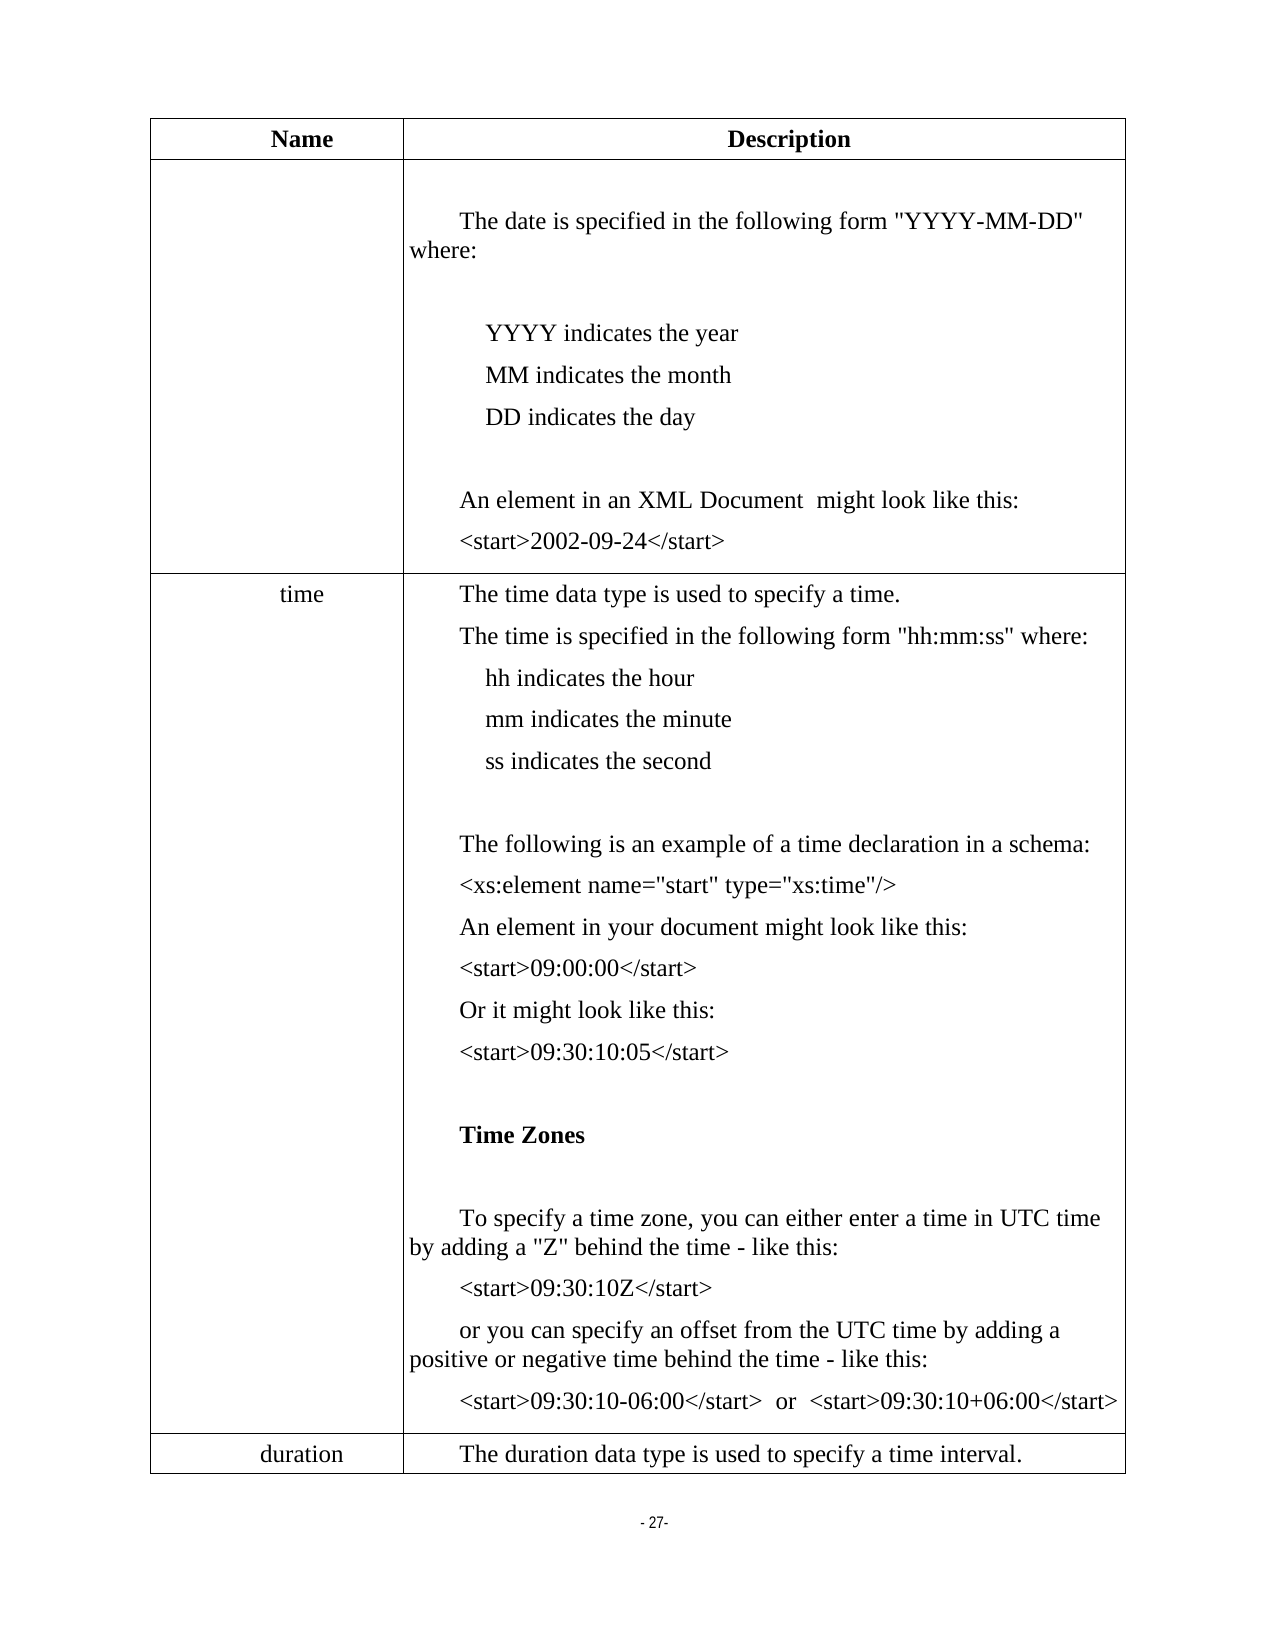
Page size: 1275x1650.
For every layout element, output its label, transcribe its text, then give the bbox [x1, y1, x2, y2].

table_cell duration [151, 1434, 403, 1473]
table_cell The duration data type is used to specify a time interval. [404, 1434, 1125, 1473]
table_cell [151, 160, 403, 573]
table_cell The date is specified in the following form "YYYY-MM-DD" where: YYYY indicates the year MM indicates the month DD indicates the day An element in an XML Document might look like this: <start>2002-09-24</start> [404, 160, 1125, 573]
table_header Description [404, 119, 1125, 159]
table_header Name [151, 119, 403, 159]
table_cell The time data type is used to specify a time. The time is specified in the following form "hh:mm:ss" where: hh indicates the hour mm indicates the minute ss indicates the second The following is an example of a time declaration in a schema: <xs:element name="start" type="xs:time"/> An element in your document might look like this: <start>09:00:00</start> Or it might look like this: <start>09:30:10:05</start> Time Zones To specify a time zone, you can either enter a time in UTC time by adding a "Z" behind the time - like this: <start>09:30:10Z</start> or you can specify an offset from the UTC time by adding a positive or negative time behind the time - like this: <start>09:30:10-06:00</start> or <start>09:30:10+06:00</start> [404, 574, 1125, 1433]
table_cell time [151, 574, 403, 1433]
